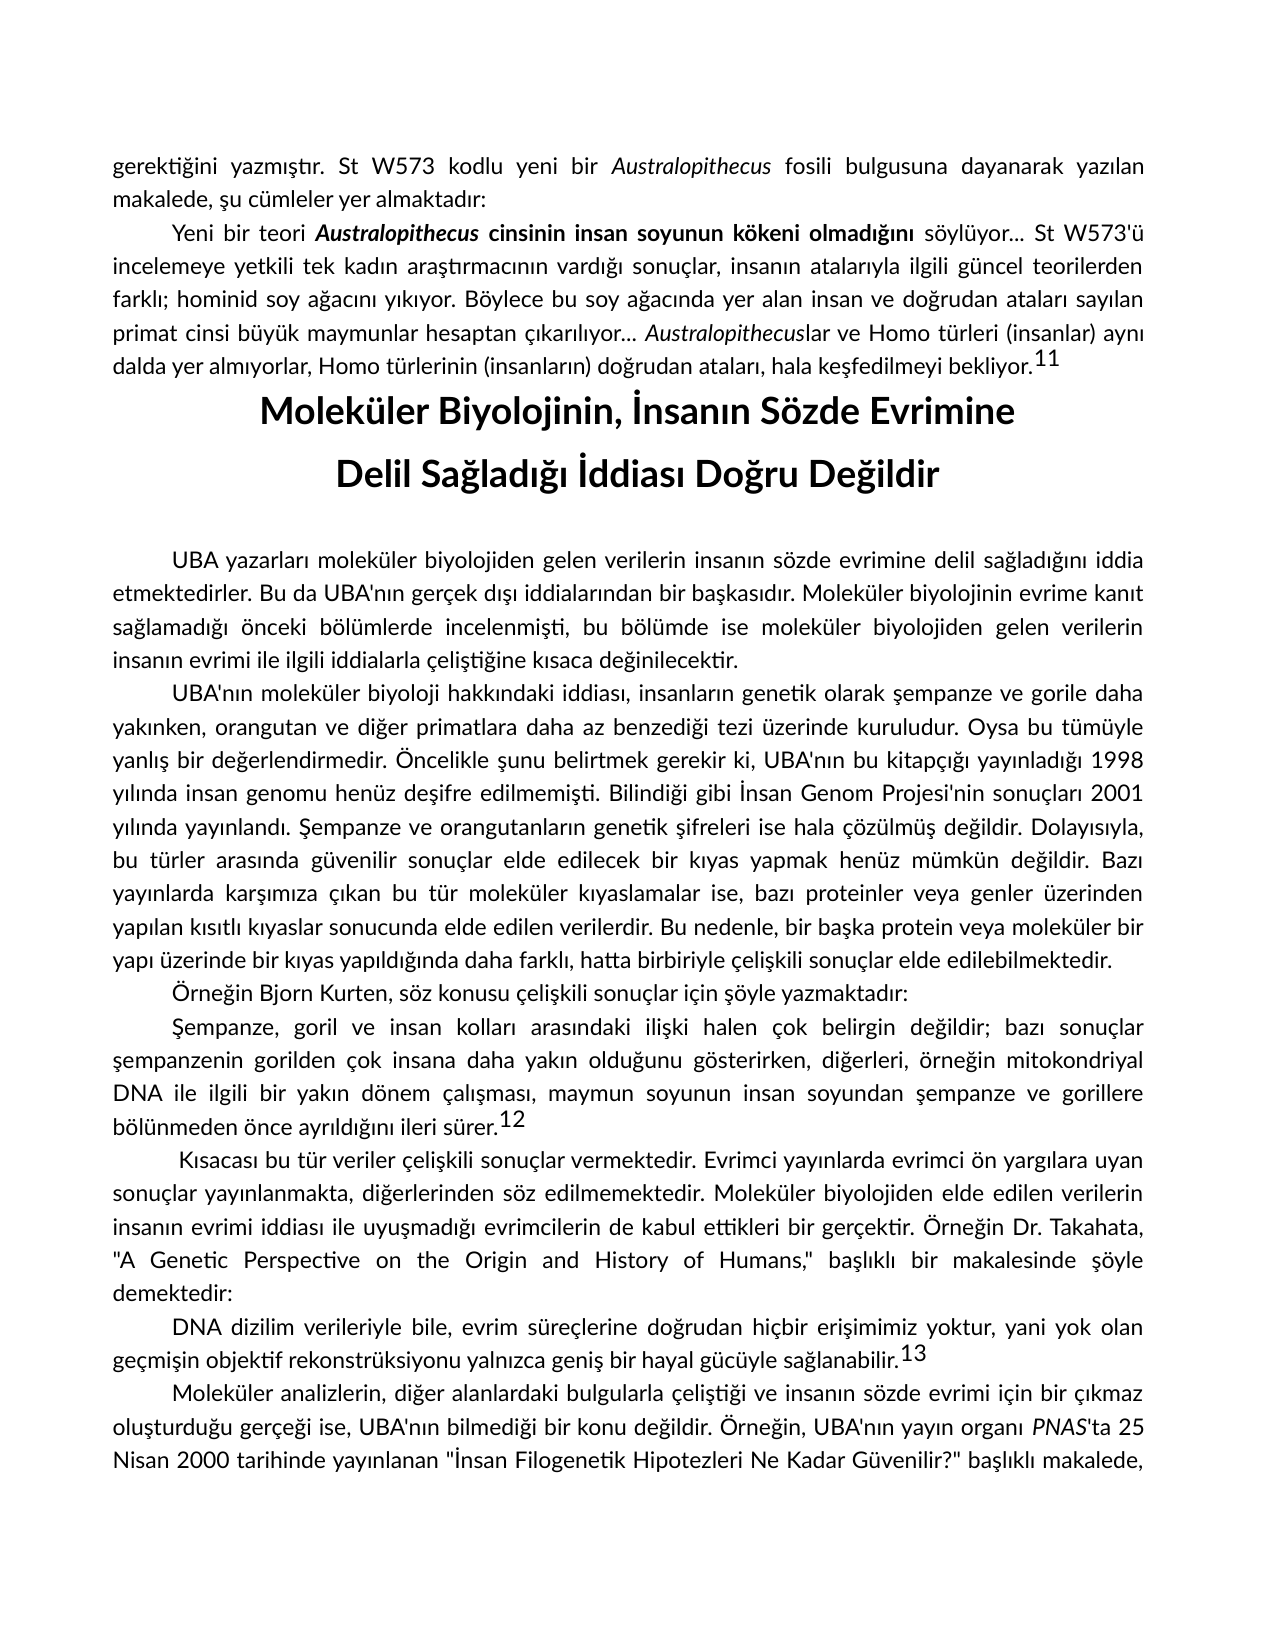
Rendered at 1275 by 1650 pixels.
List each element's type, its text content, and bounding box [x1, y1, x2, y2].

subtitle Delil Sağladığı İddiası Doğru Değildir [112, 451, 1162, 496]
text gerektiğini yazmıştır. St W573 kodlu yeni bir Australopithecus fosili bulgusuna dayanarak yazılan makalede, şu cümleler yer almaktadır: [112, 148, 1145, 214]
text Örneğin Bjorn Kurten, söz konusu çelişkili sonuçlar için şöyle yazmaktadır: [112, 975, 1145, 1008]
text Şempanze, goril ve insan kolları arasındaki ilişki halen çok belirgin değildir; bazı sonuçlar şempanzenin gorilden çok insana daha yakın olduğunu gösterirken, diğerleri, örneğin mitokondriyal DNA ile ilgili bir yakın dönem çalışması, maymun soyunun insan soyundan şempanze ve gorillere bölünmeden önce ayrıldığını ileri sürer.12 [112, 1008, 1145, 1142]
text Kısacası bu tür veriler çelişkili sonuçlar vermektedir. Evrimci yayınlarda evrimci ön yargılara uyan sonuçlar yayınlanmakta, diğerlerinden söz edilmemektedir. Moleküler biyolojiden elde edilen verilerin insanın evrimi iddiası ile uyuşmadığı evrimcilerin de kabul ettikleri bir gerçektir. Örneğin Dr. Takahata, "A Genetic Perspective on the Origin and History of Humans," başlıklı bir makalesinde şöyle demektedir: [112, 1142, 1145, 1308]
text DNA dizilim verileriyle bile, evrim süreçlerine doğrudan hiçbir erişimimiz yoktur, yani yok olan geçmişin objektif rekonstrüksiyonu yalnızca geniş bir hayal gücüyle sağlanabilir.13 [112, 1308, 1145, 1375]
text UBA yazarları moleküler biyolojiden gelen verilerin insanın sözde evrimine delil sağladığını iddia etmektedirler. Bu da UBA'nın gerçek dışı iddialarından bir başkasıdır. Moleküler biyolojinin evrime kanıt sağlamadığı önceki bölümlerde incelenmişti, bu bölümde ise moleküler biyolojiden gelen verilerin insanın evrimi ile ilgili iddialarla çeliştiğine kısaca değinilecektir. [112, 542, 1145, 675]
text UBA'nın moleküler biyoloji hakkındaki iddiası, insanların genetik olarak şempanze ve gorile daha yakınken, orangutan ve diğer primatlara daha az benzediği tezi üzerinde kuruludur. Oysa bu tümüyle yanlış bir değerlendirmedir. Öncelikle şunu belirtmek gerekir ki, UBA'nın bu kitapçığı yayınladığı 1998 yılında insan genomu henüz deşifre edilmemişti. Bilindiği gibi İnsan Genom Projesi'nin sonuçları 2001 yılında yayınlandı. Şempanze ve orangutanların genetik şifreleri ise hala çözülmüş değildir. Dolayısıyla, bu türler arasında güvenilir sonuçlar elde edilecek bir kıyas yapmak henüz mümkün değildir. Bazı yayınlarda karşımıza çıkan bu tür moleküler kıyaslamalar ise, bazı proteinler veya genler üzerinden yapılan kısıtlı kıyaslar sonucunda elde edilen verilerdir. Bu nedenle, bir başka protein veya moleküler bir yapı üzerinde bir kıyas yapıldığında daha farklı, hatta birbiriyle çelişkili sonuçlar elde edilebilmektedir. [112, 675, 1145, 975]
subtitle Moleküler Biyolojinin, İnsanın Sözde Evrimine [112, 387, 1162, 432]
text Yeni bir teori Australopithecus cinsinin insan soyunun kökeni olmadığını söylüyor... St W573'ü incelemeye yetkili tek kadın araştırmacının vardığı sonuçlar, insanın atalarıyla ilgili güncel teorilerden farklı; hominid soy ağacını yıkıyor. Böylece bu soy ağacında yer alan insan ve doğrudan ataları sayılan primat cinsi büyük maymunlar hesaptan çıkarılıyor... Australopithecuslar ve Homo türleri (insanlar) aynı dalda yer almıyorlar, Homo türlerinin (insanların) doğrudan ataları, hala keşfedilmeyi bekliyor.11 [112, 214, 1145, 381]
text Moleküler analizlerin, diğer alanlardaki bulgularla çeliştiği ve insanın sözde evrimi için bir çıkmaz oluşturduğu gerçeği ise, UBA'nın bilmediği bir konu değildir. Örneğin, UBA'nın yayın organı PNAS'ta 25 Nisan 2000 tarihinde yayınlanan "İnsan Filogenetik Hipotezleri Ne Kadar Güvenilir?" başlıklı makalede, [112, 1375, 1145, 1475]
